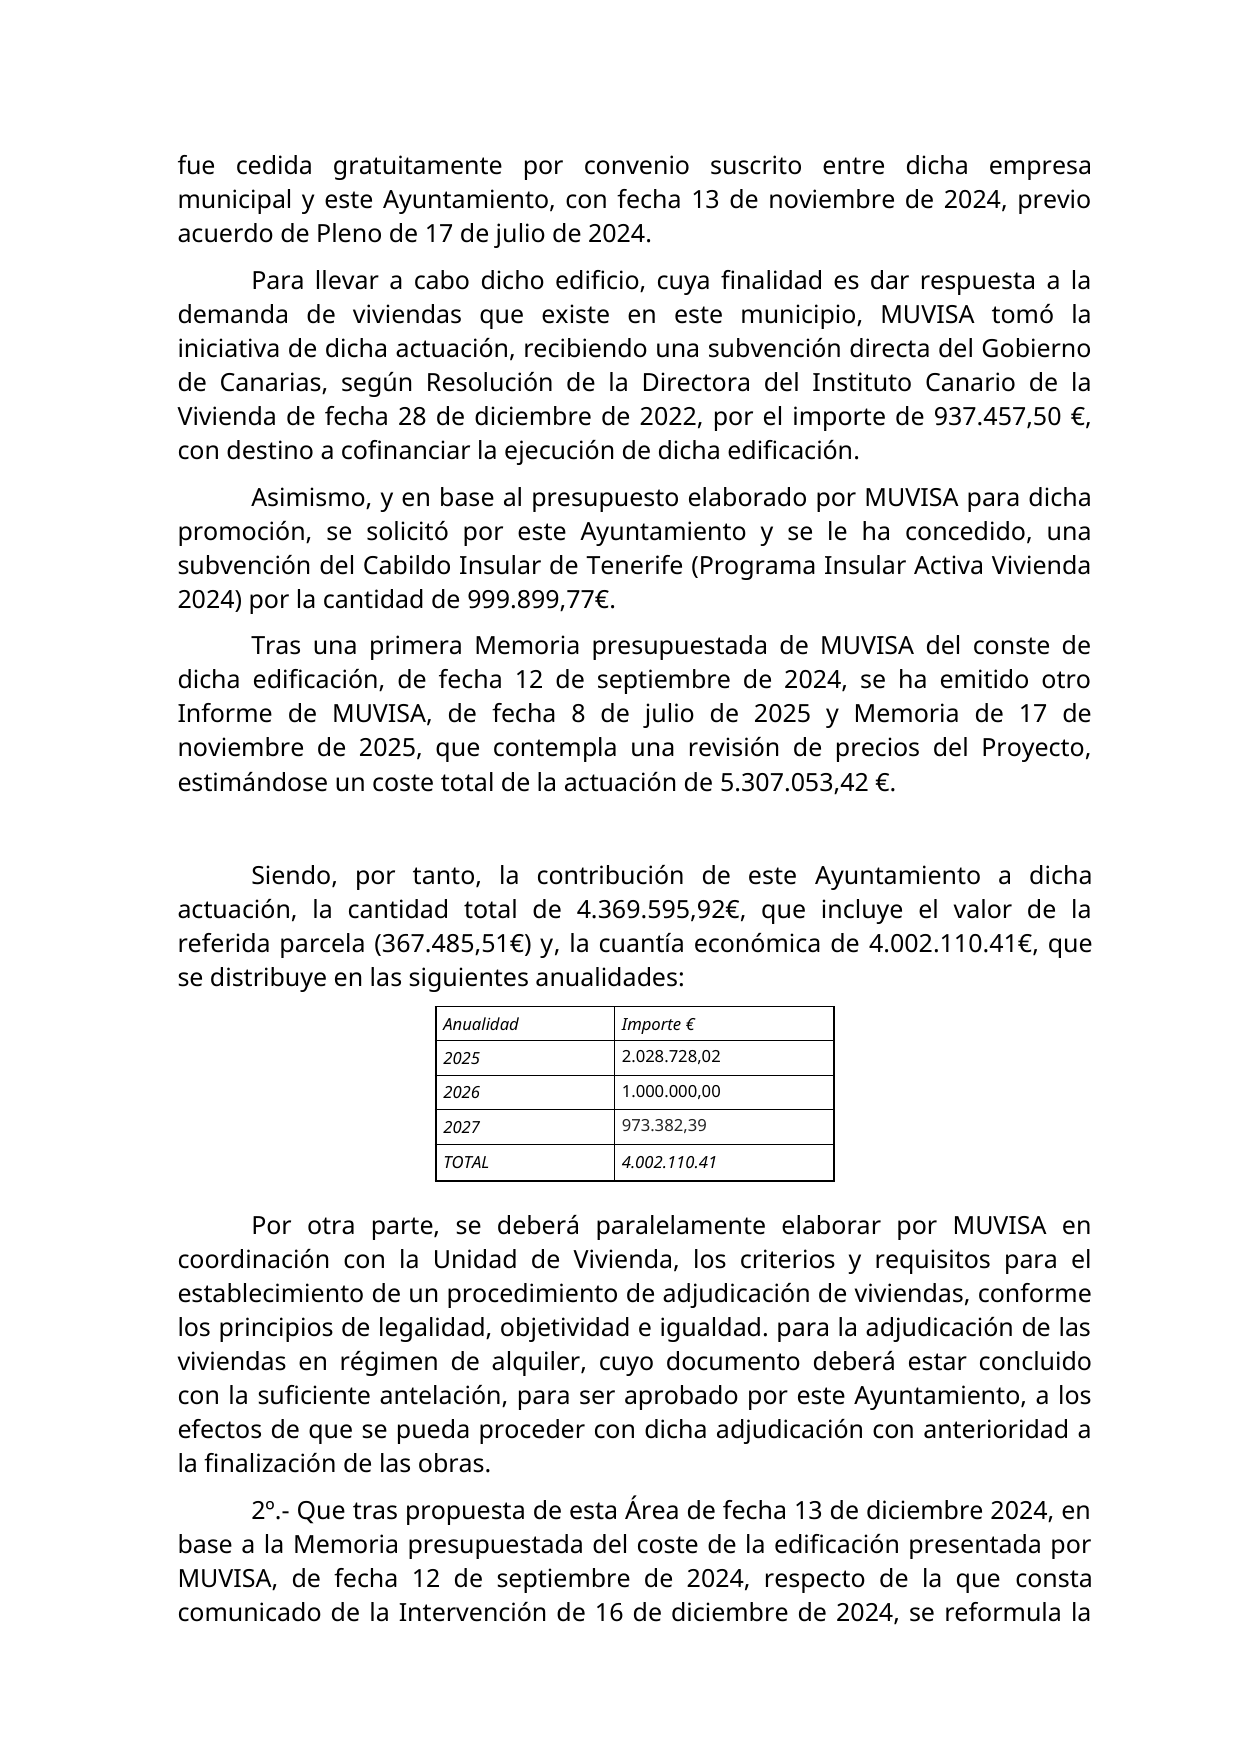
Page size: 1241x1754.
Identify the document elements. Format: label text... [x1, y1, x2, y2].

text Tras una primera Memoria presupuestada de MUVISA del conste de dicha edificación, de fecha 12 de septiembre de 2024, se ha emitido otro Informe de MUVISA, de fecha 8 de julio de 2025 y Memoria de 17 de noviembre de 2025, que contempla una revisión de precios del Proyecto, estimándose un coste total de la actuación de 5.307.053,42 €. [177, 628, 1093, 798]
text Asimismo, y en base al presupuesto elaborado por MUVISA para dicha promoción, se solicitó por este Ayuntamiento y se le ha concedido, una subvención del Cabildo Insular de Tenerife (Programa Insular Activa Vivienda 2024) por la cantidad de 999.899,77€. [177, 479, 1093, 615]
table_cell 2026 [437, 1076, 614, 1109]
text Siendo, por tanto, la contribución de este Ayuntamiento a dicha actuación, la cantidad total de 4.369.595,92€, que incluye el valor de la referida parcela (367.485,51€) y, la cuantía económica de 4.002.110.41€, que se distribuye en las siguientes anualidades: [177, 857, 1093, 993]
table_cell 1.000.000,00 [615, 1076, 833, 1109]
text Para llevar a cabo dicho edificio, cuya finalidad es dar respuesta a la demanda de viviendas que existe en este municipio, MUVISA tomó la iniciativa de dicha actuación, recibiendo una subvención directa del Gobierno de Canarias, según Resolución de la Directora del Instituto Canario de la Vivienda de fecha 28 de diciembre de 2022, por el importe de 937.457,50 €, con destino a cofinanciar la ejecución de dicha edificación. [177, 262, 1093, 467]
table_cell 2025 [437, 1041, 614, 1075]
table_cell 2027 [437, 1110, 614, 1143]
table_cell 4.002.110.41 [615, 1145, 833, 1179]
text Por otra parte, se deberá paralelamente elaborar por MUVISA en coordinación con la Unidad de Vivienda, los criterios y requisitos para el establecimiento de un procedimiento de adjudicación de viviendas, conforme los principios de legalidad, objetividad e igualdad. para la adjudicación de las viviendas en régimen de alquiler, cuyo documento deberá estar concluido con la suficiente antelación, para ser aprobado por este Ayuntamiento, a los efectos de que se pueda proceder con dicha adjudicación con anterioridad a la finalización de las obras. [177, 1208, 1093, 1480]
text fue cedida gratuitamente por convenio suscrito entre dicha empresa municipal y este Ayuntamiento, con fecha 13 de noviembre de 2024, previo acuerdo de Pleno de 17 de julio de 2024. [177, 148, 1093, 250]
table_header Anualidad [437, 1007, 614, 1040]
text 2º.- Que tras propuesta de esta Área de fecha 13 de diciembre 2024, en base a la Memoria presupuestada del coste de la edificación presentada por MUVISA, de fecha 12 de septiembre de 2024, respecto de la que consta comunicado de la Intervención de 16 de diciembre de 2024, se reformula la [177, 1493, 1093, 1629]
table_cell 973.382,39 [615, 1110, 833, 1143]
table_header Importe € [615, 1007, 833, 1040]
table_cell TOTAL [437, 1145, 614, 1179]
table_cell 2.028.728,02 [615, 1041, 833, 1075]
